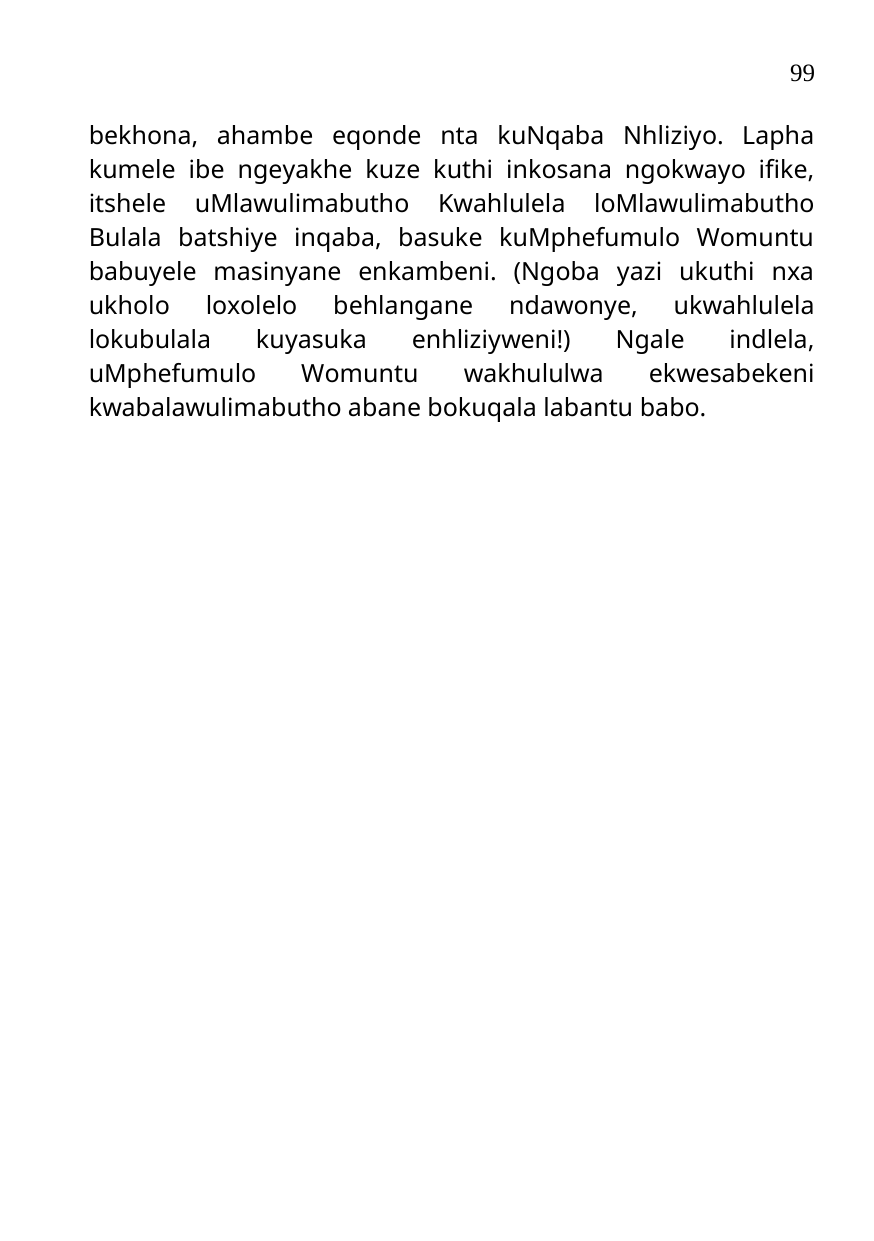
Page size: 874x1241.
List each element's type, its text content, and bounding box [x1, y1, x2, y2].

text bekhona, ahambe eqonde nta kuNqaba Nhliziyo. Lapha kumele ibe ngeyakhe kuze kuthi inkosana ngokwayo ifike, itshele uMlawulimabutho Kwahlulela loMlawulimabutho Bulala batshiye inqaba, basuke kuMphefumulo Womuntu babuyele masinyane enkambeni. (Ngoba yazi ukuthi nxa ukholo loxolelo behlangane ndawonye, ukwahlulela lokubulala kuyasuka enhliziyweni!) Ngale indlela, uMphefumulo Womuntu wakhululwa ekwesabekeni kwabalawulimabutho abane bokuqala labantu babo. [88, 118, 815, 424]
